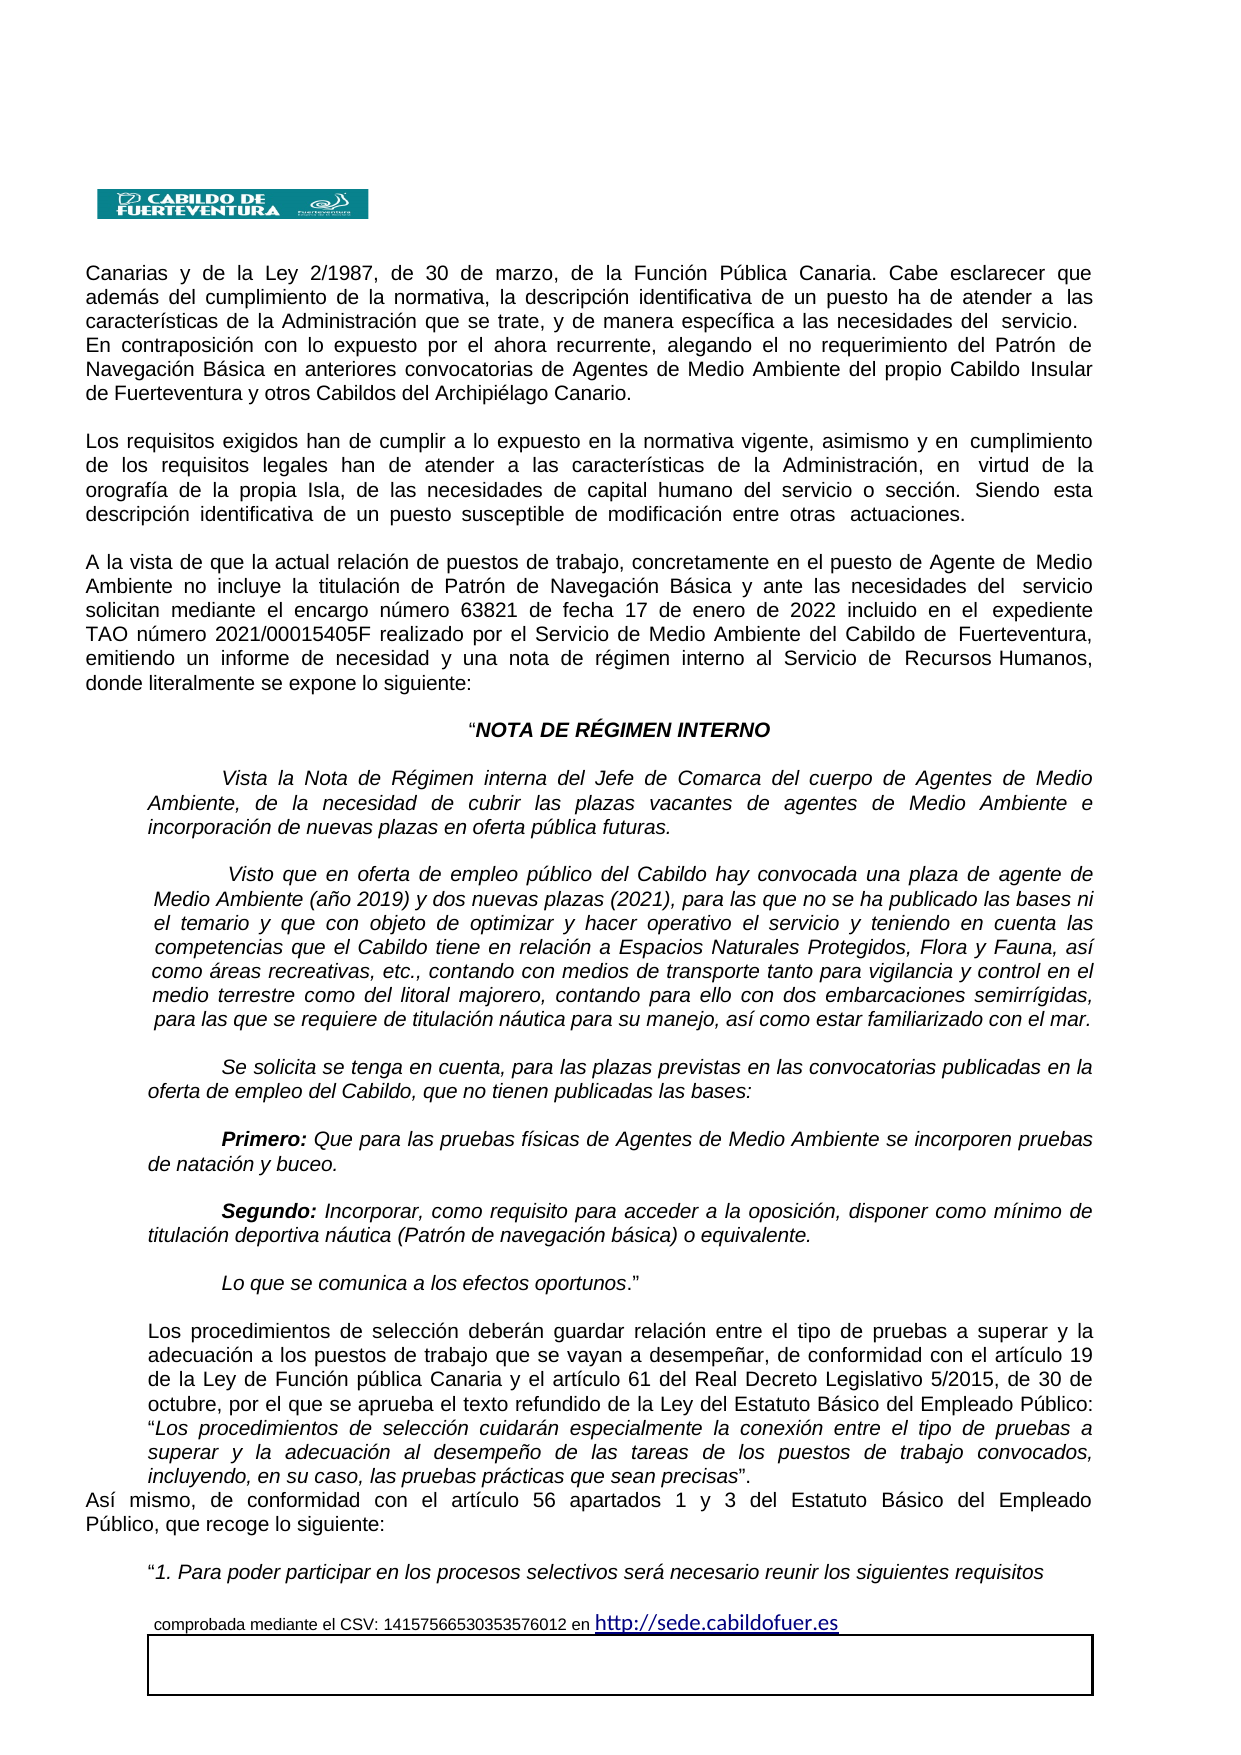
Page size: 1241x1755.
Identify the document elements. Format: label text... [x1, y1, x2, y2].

subtitle “NOTA DE RÉGIMEN INTERNO [468, 718, 1107, 742]
text Los requisitos exigidos han de cumplir a lo expuesto en la normativa vigente, asimismo y en cumplimiento de los requisitos legales han de atender a las características de la Administración, en virtud de la orografía de la propia Isla, de las necesidades de capital humano del servicio o sección. Siendo esta descripción identificativa de un puesto susceptible de modificación entre otras actuaciones. [85, 429, 1093, 526]
text Lo que se comunica a los efectos oportunos.” [221, 1271, 1107, 1295]
text Segundo: Incorporar, como requisito para acceder a la oposición, disponer como mínimo de titulación deportiva náutica (Patrón de navegación básica) o equivalente. [148, 1199, 1093, 1247]
text En contraposición con lo expuesto por el ahora recurrente, alegando el no requerimiento del Patrón de Navegación Básica en anteriores convocatorias de Agentes de Medio Ambiente del propio Cabildo Insular de Fuerteventura y otros Cabildos del Archipiélago Canario. [85, 333, 1093, 405]
text A la vista de que la actual relación de puestos de trabajo, concretamente en el puesto de Agente de Medio Ambiente no incluye la titulación de Patrón de Navegación Básica y ante las necesidades del servicio solicitan mediante el encargo número 63821 de fecha 17 de enero de 2022 incluido en el expediente TAO número 2021/00015405F realizado por el Servicio de Medio Ambiente del Cabildo de Fuerteventura, emitiendo un informe de necesidad y una nota de régimen interno al Servicio de Recursos Humanos, donde literalmente se expone lo siguiente: [85, 549, 1093, 694]
text Primero: Que para las pruebas físicas de Agentes de Medio Ambiente se incorporen pruebas de natación y buceo. [148, 1127, 1093, 1175]
text Los procedimientos de selección deberán guardar relación entre el tipo de pruebas a superar y la adecuación a los puestos de trabajo que se vayan a desempeñar, de conformidad con el artículo 19 de la Ley de Función pública Canaria y el artículo 61 del Real Decreto Legislativo 5/2015, de 30 de octubre, por el que se aprueba el texto refundido de la Ley del Estatuto Básico del Empleado Público: “Los procedimientos de selección cuidarán especialmente la conexión entre el tipo de pruebas a superar y la adecuación al desempeño de las tareas de los puestos de trabajo convocados, incluyendo, en su caso, las pruebas prácticas que sean precisas”. [148, 1319, 1093, 1488]
text Se solicita se tenga en cuenta, para las plazas previstas en las convocatorias publicadas en la oferta de empleo del Cabildo, que no tienen publicadas las bases: [148, 1055, 1093, 1103]
text Vista la Nota de Régimen interna del Jefe de Comarca del cuerpo de Agentes de Medio Ambiente, de la necesidad de cubrir las plazas vacantes de agentes de Medio Ambiente e incorporación de nuevas plazas en oferta pública futuras. [148, 766, 1093, 838]
picture [97, 189, 369, 219]
text “1. Para poder participar en los procesos selectivos será necesario reunir los siguientes requisitos [148, 1560, 1107, 1584]
text Visto que en oferta de empleo público del Cabildo hay convocada una plaza de agente de Medio Ambiente (año 2019) y dos nuevas plazas (2021), para las que no se ha publicado las bases ni el temario y que con objeto de optimizar y hacer operativo el servicio y teniendo en cuenta las competencias que el Cabildo tiene en relación a Espacios Naturales Protegidos, Flora y Fauna, así como áreas recreativas, etc., contando con medios de transporte tanto para vigilancia y control en el medio terrestre como del litoral majorero, contando para ello con dos embarcaciones semirrígidas, para las que se requiere de titulación náutica para su manejo, así como estar familiarizado con el mar. [148, 862, 1093, 1031]
text Canarias y de la Ley 2/1987, de 30 de marzo, de la Función Pública Canaria. Cabe esclarecer que además del cumplimiento de la normativa, la descripción identificativa de un puesto ha de atender a las características de la Administración que se trate, y de manera específica a las necesidades del servicio. [85, 260, 1093, 333]
text Así mismo, de conformidad con el artículo 56 apartados 1 y 3 del Estatuto Básico del Empleado Público, que recoge lo siguiente: [85, 1488, 1093, 1536]
